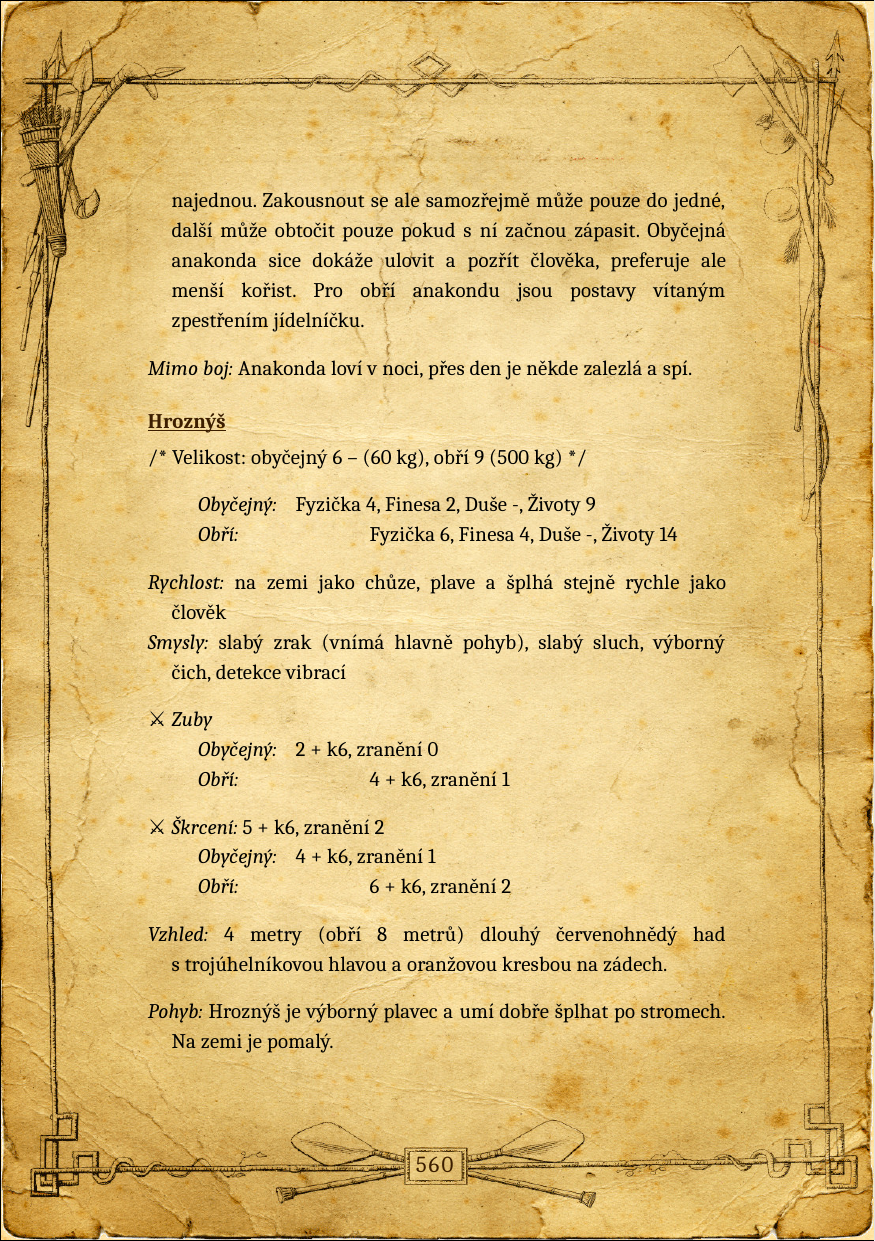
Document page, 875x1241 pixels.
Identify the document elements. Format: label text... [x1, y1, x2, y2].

text Obří: Fyzička 6, Finesa 4, Duše -, Životy 14 [198, 523, 726, 547]
text Obří: 4 + k6, zranění 1 [198, 768, 726, 792]
text ⚔ Škrcení: 5 + k6, zranění 2 [148, 815, 726, 839]
text Obyčejný: 2 + k6, zranění 0 [198, 738, 726, 762]
text Obyčejný: 4 + k6, zranění 1 [198, 845, 726, 869]
text Mimo boj: Anakonda loví v⁠ noci, přes den je někde zalezlá a⁠ spí. [148, 356, 726, 380]
text najednou. Zakousnout se ale samozřejmě může pouze do jedné, další může obtočit pouze pokud s⁠ ní začnou zápasit. Obyčejná anakonda sice dokáže ulovit a⁠ pozřít člověka, preferuje ale menší kořist. Pro obří anakondu jsou postavy vítaným zpestřením jídelníčku. [148, 189, 726, 333]
text Obyčejný: Fyzička 4, Finesa 2, Duše -, Životy 9 [198, 493, 726, 517]
text Pohyb: Hroznýš je výborný plavec a⁠ umí dobře šplhat po stromech. Na zemi je pomalý. [148, 1000, 726, 1054]
text Rychlost: na zemi jako chůze, plave a⁠ šplhá stejně rychle jako člověk [148, 571, 726, 624]
text ⚔ Zuby [148, 708, 726, 732]
text Obří: 6 + k6, zranění 2 [198, 875, 726, 899]
subtitle Hroznýš [148, 410, 726, 434]
picture [1, 1, 874, 1240]
text Smysly: slabý zrak (vnímá hlavně pohyb), slabý sluch, výborný čich, detekce vibrací [148, 630, 726, 684]
text /* Velikost: obyčejný 6 – (60 kg), obří 9 (500 kg) */ [148, 446, 726, 469]
text Vzhled: 4 metry (obří 8 metrů) dlouhý červenohnědý had s⁠ trojúhelníkovou hlavou a⁠ oranžovou kresbou na zádech. [148, 923, 726, 977]
